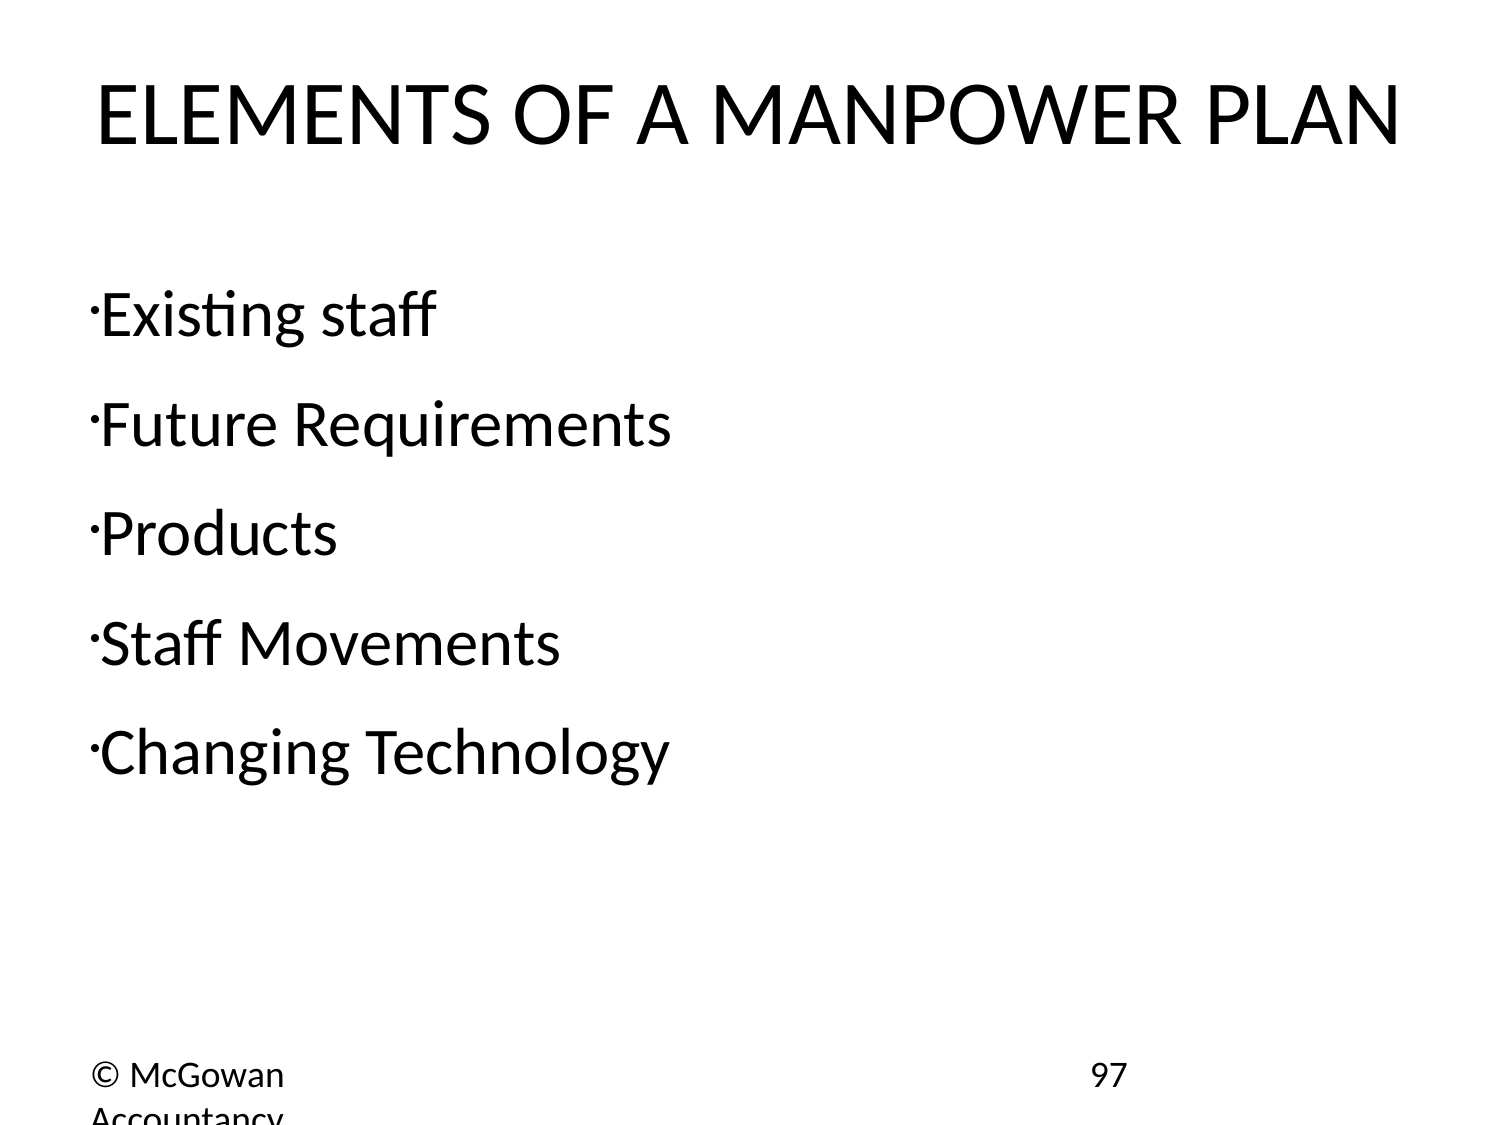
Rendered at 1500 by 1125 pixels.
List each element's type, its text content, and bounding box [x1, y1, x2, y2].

title ELEMENTS OF A MANPOWER PLAN [75, 45, 1425, 233]
list Existing staff Future Requirements Products Staff Movements Changing Technology [75, 262, 1425, 1005]
text_box © McGowan Accountancy Services [75, 1042, 425, 1103]
text_box [1074, 1042, 1425, 1103]
